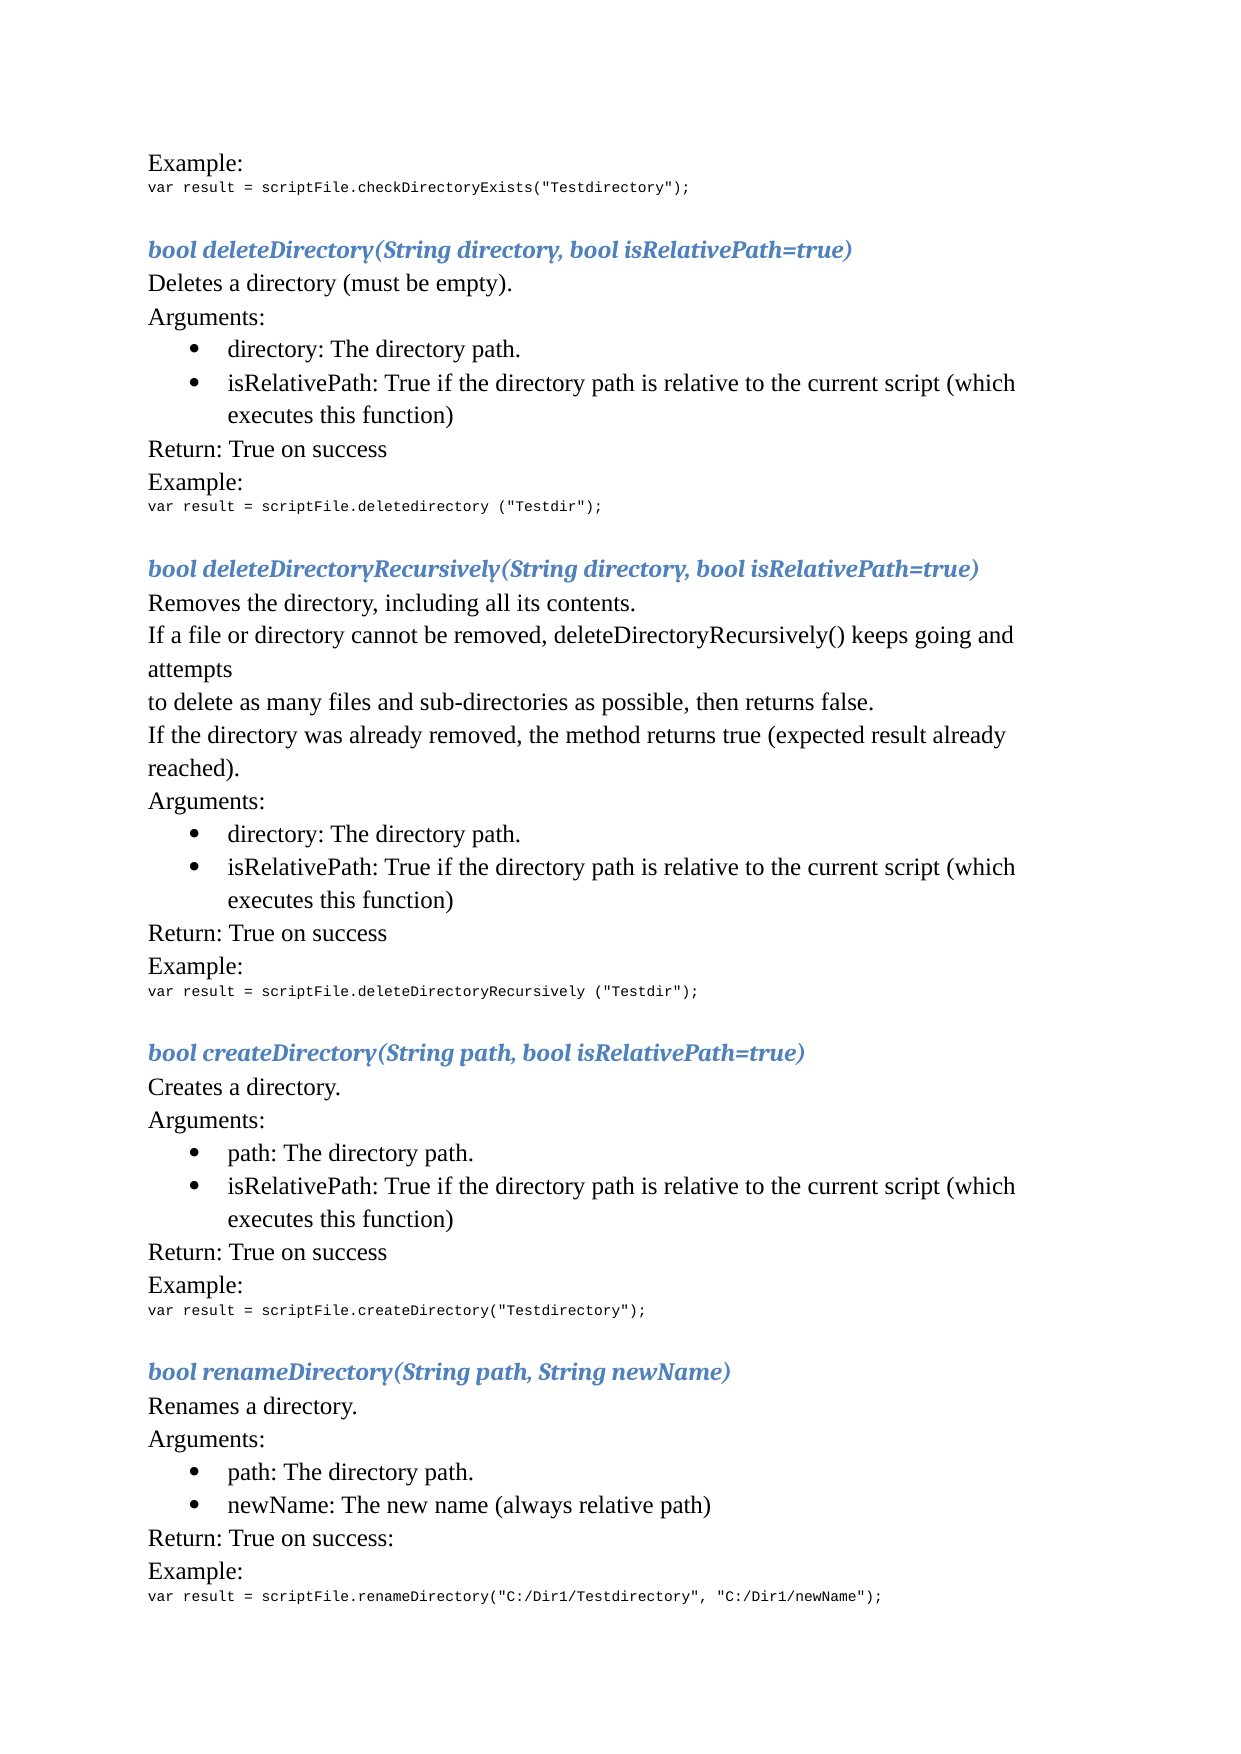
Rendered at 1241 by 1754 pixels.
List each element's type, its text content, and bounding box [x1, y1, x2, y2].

text var result = scriptFile.deletedirectory ("Testdir"); [148, 500, 1093, 516]
text var result = scriptFile.renameDirectory("C:/Dir1/Testdirectory", "C:/Dir1/newName"); [148, 1589, 1093, 1606]
list newName: The new name (always relative path) [190, 1490, 1093, 1519]
text Example: [148, 1556, 1093, 1585]
list isRelativePath: True if the directory path is relative to the current script (which executes this function) [190, 852, 1093, 913]
text Renames a directory. [148, 1391, 1093, 1419]
list isRelativePath: True if the directory path is relative to the current script (which executes this function) [190, 368, 1093, 429]
text Deletes a directory (must be empty). [148, 268, 1093, 297]
list isRelativePath: True if the directory path is relative to the current script (which executes this function) [190, 1171, 1093, 1233]
text Return: True on success [148, 434, 1093, 462]
text Arguments: [148, 786, 1093, 814]
text Example: [148, 467, 1093, 495]
text Example: [148, 148, 1093, 176]
list path: The directory path. [190, 1457, 1093, 1486]
text Return: True on success: [148, 1523, 1093, 1552]
subtitle bool renameDirectory(String path, String newName) [148, 1358, 1093, 1387]
text var result = scriptFile.deleteDirectoryRecursively ("Testdir"); [148, 984, 1093, 1000]
text var result = scriptFile.createDirectory("Testdirectory"); [148, 1303, 1093, 1319]
text Removes the directory, including all its contents. [148, 588, 1093, 616]
text Arguments: [148, 302, 1093, 330]
list directory: The directory path. [190, 334, 1093, 363]
text If a file or directory cannot be removed, deleteDirectoryRecursively() keeps going and attempts [148, 621, 1093, 682]
list directory: The directory path. [190, 819, 1093, 847]
text Arguments: [148, 1424, 1093, 1453]
text Return: True on success [148, 1237, 1093, 1266]
subtitle bool deleteDirectory(String directory, bool isRelativePath=true) [148, 236, 1093, 264]
text Creates a directory. [148, 1072, 1093, 1101]
text var result = scriptFile.checkDirectoryExists("Testdirectory"); [148, 181, 1093, 197]
text Return: True on success [148, 918, 1093, 947]
text Example: [148, 1270, 1093, 1299]
subtitle bool deleteDirectoryRecursively(String directory, bool isRelativePath=true) [148, 554, 1093, 583]
list path: The directory path. [190, 1138, 1093, 1167]
text If the directory was already removed, the method returns true (expected result already reached). [148, 720, 1093, 781]
text Arguments: [148, 1105, 1093, 1133]
text Example: [148, 951, 1093, 979]
text to delete as many files and sub-directories as possible, then returns false. [148, 687, 1093, 715]
subtitle bool createDirectory(String path, bool isRelativePath=true) [148, 1039, 1093, 1067]
